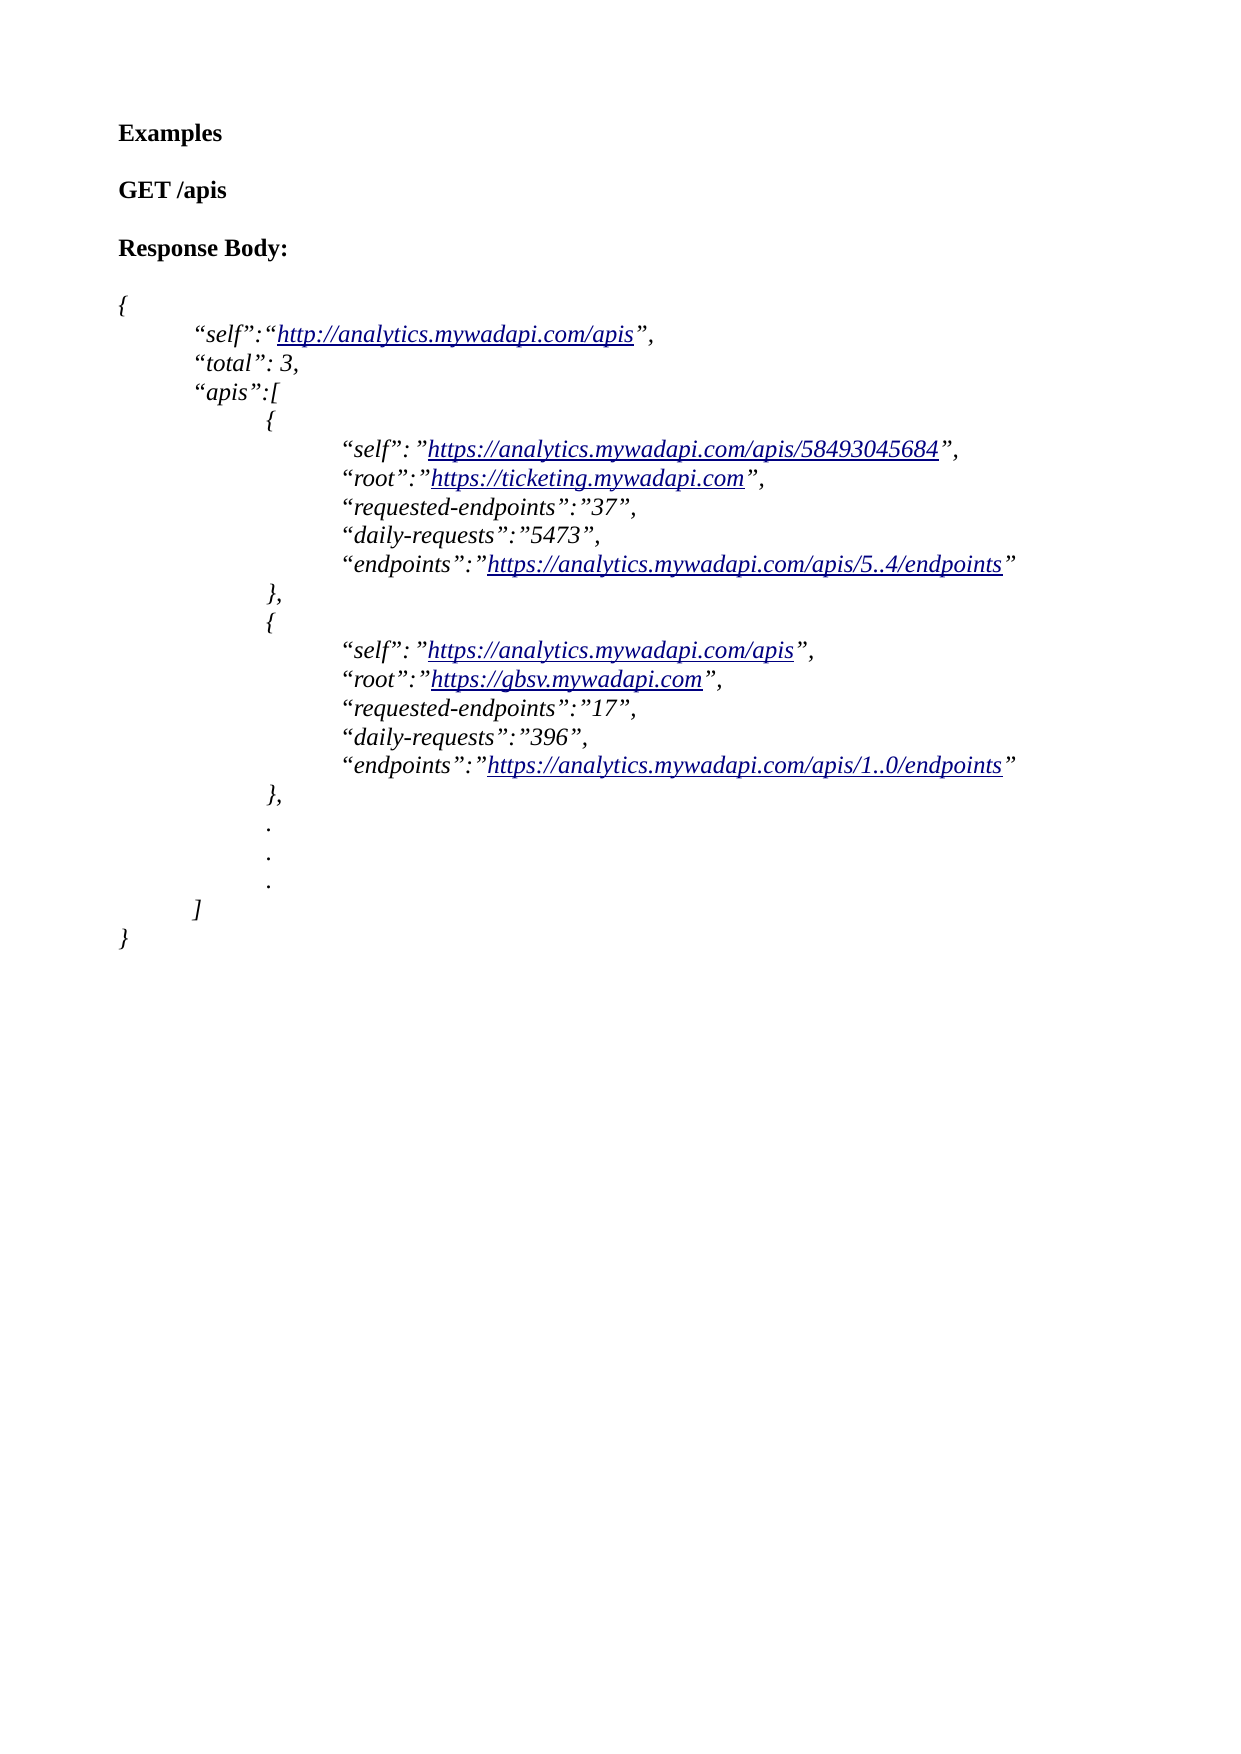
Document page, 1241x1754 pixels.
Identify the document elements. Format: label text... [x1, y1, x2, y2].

text { [118, 607, 1122, 636]
text “self”: ”https://analytics.mywadapi.com/apis/58493045684”, [118, 434, 1122, 463]
text “root”:”https://gbsv.mywadapi.com”, [118, 664, 1122, 693]
text “requested-endpoints”:”17”, [118, 693, 1122, 722]
text “self”:“http://analytics.mywadapi.com/apis”, [118, 319, 1122, 348]
text “daily-requests”:”5473”, [118, 521, 1122, 549]
text Examples [118, 118, 1122, 147]
text GET /apis [118, 176, 1122, 204]
text { [118, 291, 1122, 319]
text }, [118, 779, 1122, 808]
text . [118, 866, 1122, 894]
text ] [118, 894, 1122, 923]
text Response Body: [118, 233, 1122, 262]
text “apis”:[ [118, 377, 1122, 406]
text “endpoints”:”https://analytics.mywadapi.com/apis/5..4/endpoints” [118, 549, 1122, 578]
text } [118, 923, 1122, 952]
text . [118, 837, 1122, 866]
text “requested-endpoints”:”37”, [118, 492, 1122, 521]
text }, [118, 578, 1122, 607]
text . [118, 808, 1122, 837]
text “root”:”https://ticketing.mywadapi.com”, [118, 463, 1122, 492]
text “daily-requests”:”396”, [118, 722, 1122, 751]
text { [118, 406, 1122, 434]
text “self”: ”https://analytics.mywadapi.com/apis”, [118, 636, 1122, 664]
text “total”: 3, [118, 348, 1122, 377]
text “endpoints”:”https://analytics.mywadapi.com/apis/1..0/endpoints” [118, 751, 1122, 779]
